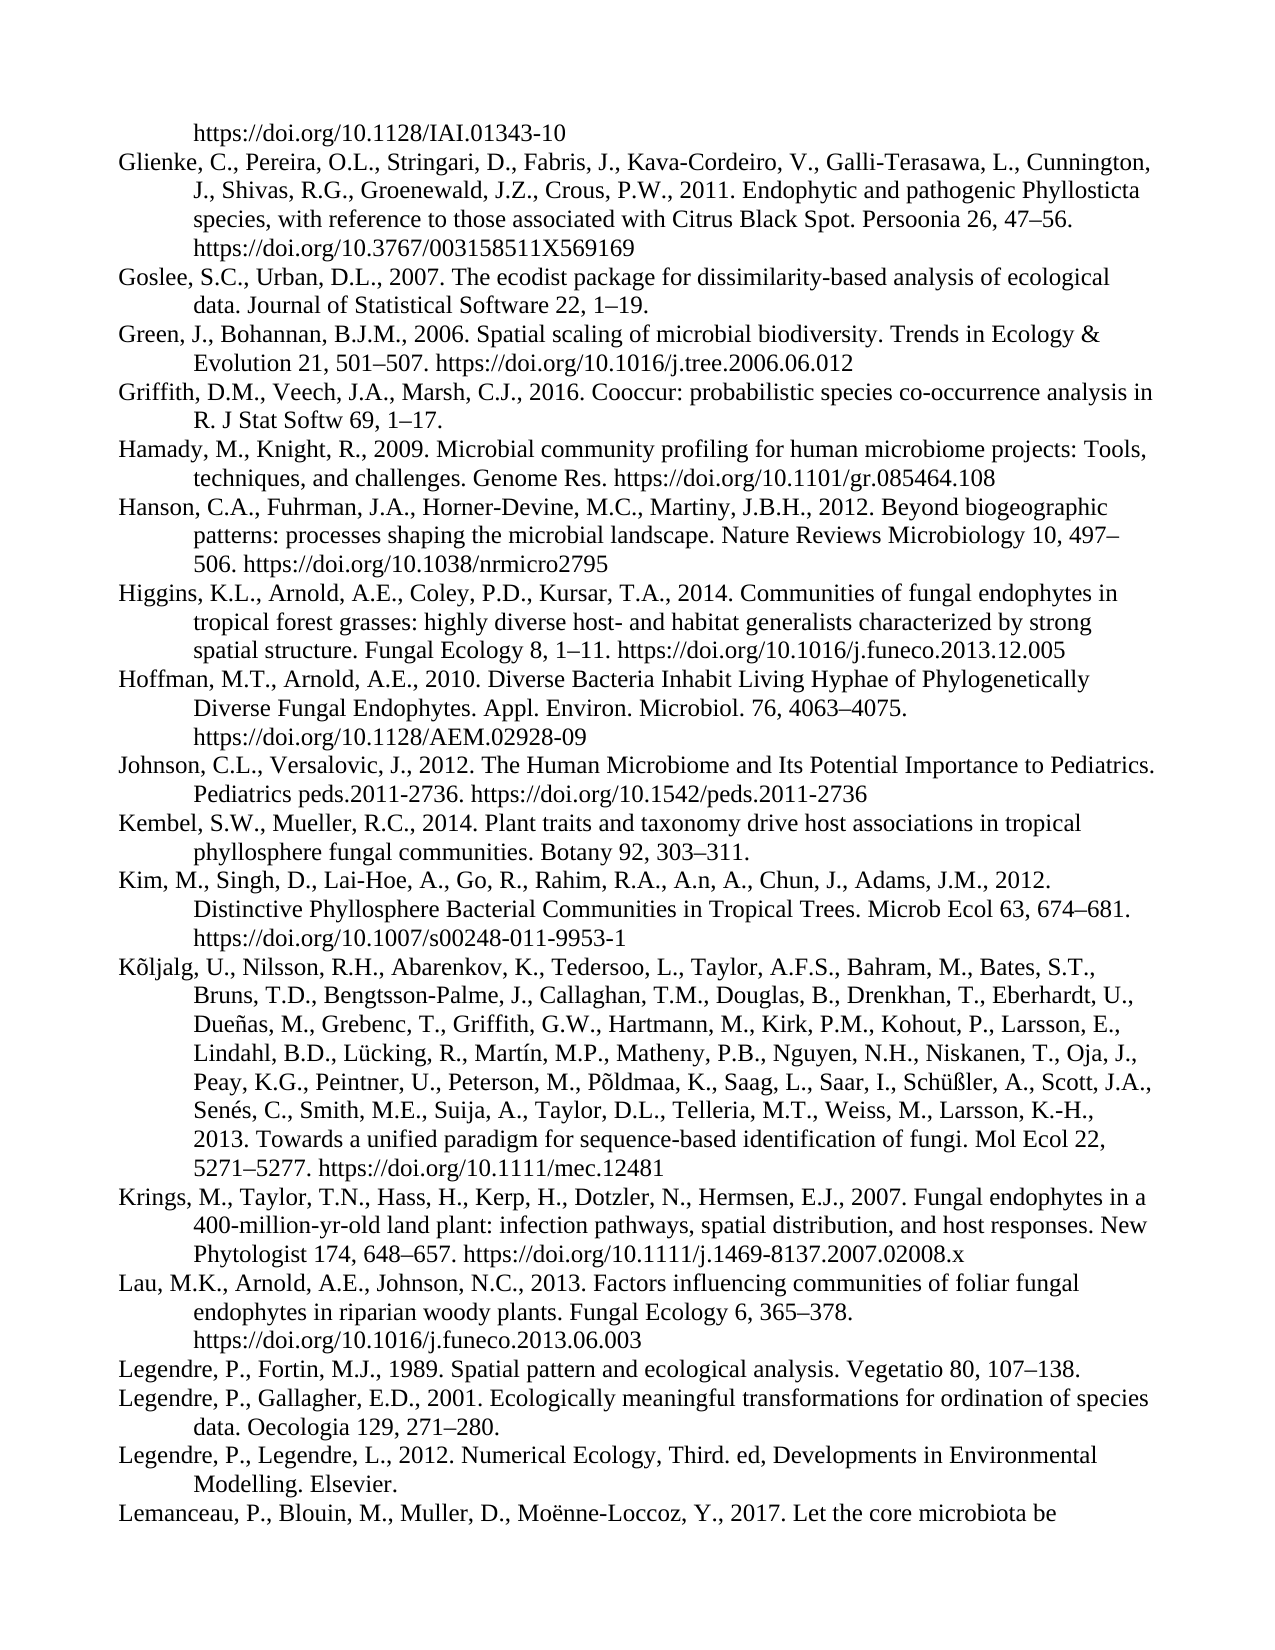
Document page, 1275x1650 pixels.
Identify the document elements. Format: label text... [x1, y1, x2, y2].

text Lemanceau, P., Blouin, M., Muller, D., Moënne-Loccoz, Y., 2017. Let the core microbiota be [118, 1498, 1157, 1527]
text Glienke, C., Pereira, O.L., Stringari, D., Fabris, J., Kava-Cordeiro, V., Galli-Terasawa, L., Cunnington, J., Shivas, R.G., Groenewald, J.Z., Crous, P.W., 2011. Endophytic and pathogenic Phyllosticta species, with reference to those associated with Citrus Black Spot. Persoonia 26, 47–56. https://doi.org/10.3767/003158511X569169 [118, 147, 1157, 262]
text Krings, M., Taylor, T.N., Hass, H., Kerp, H., Dotzler, N., Hermsen, E.J., 2007. Fungal endophytes in a 400-million-yr-old land plant: infection pathways, spatial distribution, and host responses. New Phytologist 174, 648–657. https://doi.org/10.1111/j.1469-8137.2007.02008.x [118, 1182, 1157, 1268]
text Legendre, P., Gallagher, E.D., 2001. Ecologically meaningful transformations for ordination of species data. Oecologia 129, 271–280. [118, 1383, 1157, 1441]
text Green, J., Bohannan, B.J.M., 2006. Spatial scaling of microbial biodiversity. Trends in Ecology & Evolution 21, 501–507. https://doi.org/10.1016/j.tree.2006.06.012 [118, 319, 1157, 377]
text Kim, M., Singh, D., Lai-Hoe, A., Go, R., Rahim, R.A., A.n, A., Chun, J., Adams, J.M., 2012. Distinctive Phyllosphere Bacterial Communities in Tropical Trees. Microb Ecol 63, 674–681. https://doi.org/10.1007/s00248-011-9953-1 [118, 866, 1157, 952]
text Hamady, M., Knight, R., 2009. Microbial community profiling for human microbiome projects: Tools, techniques, and challenges. Genome Res. https://doi.org/10.1101/gr.085464.108 [118, 434, 1157, 492]
text https://doi.org/10.1128/IAI.01343-10 [118, 118, 1157, 147]
text Hanson, C.A., Fuhrman, J.A., Horner-Devine, M.C., Martiny, J.B.H., 2012. Beyond biogeographic patterns: processes shaping the microbial landscape. Nature Reviews Microbiology 10, 497–506. https://doi.org/10.1038/nrmicro2795 [118, 492, 1157, 578]
text Goslee, S.C., Urban, D.L., 2007. The ecodist package for dissimilarity-based analysis of ecological data. Journal of Statistical Software 22, 1–19. [118, 262, 1157, 319]
text Hoffman, M.T., Arnold, A.E., 2010. Diverse Bacteria Inhabit Living Hyphae of Phylogenetically Diverse Fungal Endophytes. Appl. Environ. Microbiol. 76, 4063–4075. https://doi.org/10.1128/AEM.02928-09 [118, 664, 1157, 751]
text Kõljalg, U., Nilsson, R.H., Abarenkov, K., Tedersoo, L., Taylor, A.F.S., Bahram, M., Bates, S.T., Bruns, T.D., Bengtsson-Palme, J., Callaghan, T.M., Douglas, B., Drenkhan, T., Eberhardt, U., Dueñas, M., Grebenc, T., Griffith, G.W., Hartmann, M., Kirk, P.M., Kohout, P., Larsson, E., Lindahl, B.D., Lücking, R., Martín, M.P., Matheny, P.B., Nguyen, N.H., Niskanen, T., Oja, J., Peay, K.G., Peintner, U., Peterson, M., Põldmaa, K., Saag, L., Saar, I., Schüßler, A., Scott, J.A., Senés, C., Smith, M.E., Suija, A., Taylor, D.L., Telleria, M.T., Weiss, M., Larsson, K.-H., 2013. Towards a unified paradigm for sequence-based identification of fungi. Mol Ecol 22, 5271–5277. https://doi.org/10.1111/mec.12481 [118, 952, 1157, 1182]
text Johnson, C.L., Versalovic, J., 2012. The Human Microbiome and Its Potential Importance to Pediatrics. Pediatrics peds.2011-2736. https://doi.org/10.1542/peds.2011-2736 [118, 751, 1157, 808]
text Lau, M.K., Arnold, A.E., Johnson, N.C., 2013. Factors influencing communities of foliar fungal endophytes in riparian woody plants. Fungal Ecology 6, 365–378. https://doi.org/10.1016/j.funeco.2013.06.003 [118, 1268, 1157, 1354]
text Higgins, K.L., Arnold, A.E., Coley, P.D., Kursar, T.A., 2014. Communities of fungal endophytes in tropical forest grasses: highly diverse host- and habitat generalists characterized by strong spatial structure. Fungal Ecology 8, 1–11. https://doi.org/10.1016/j.funeco.2013.12.005 [118, 578, 1157, 664]
text Legendre, P., Legendre, L., 2012. Numerical Ecology, Third. ed, Developments in Environmental Modelling. Elsevier. [118, 1441, 1157, 1498]
text Griffith, D.M., Veech, J.A., Marsh, C.J., 2016. Cooccur: probabilistic species co-occurrence analysis in R. J Stat Softw 69, 1–17. [118, 377, 1157, 434]
text Kembel, S.W., Mueller, R.C., 2014. Plant traits and taxonomy drive host associations in tropical phyllosphere fungal communities. Botany 92, 303–311. [118, 808, 1157, 866]
text Legendre, P., Fortin, M.J., 1989. Spatial pattern and ecological analysis. Vegetatio 80, 107–138. [118, 1354, 1157, 1383]
